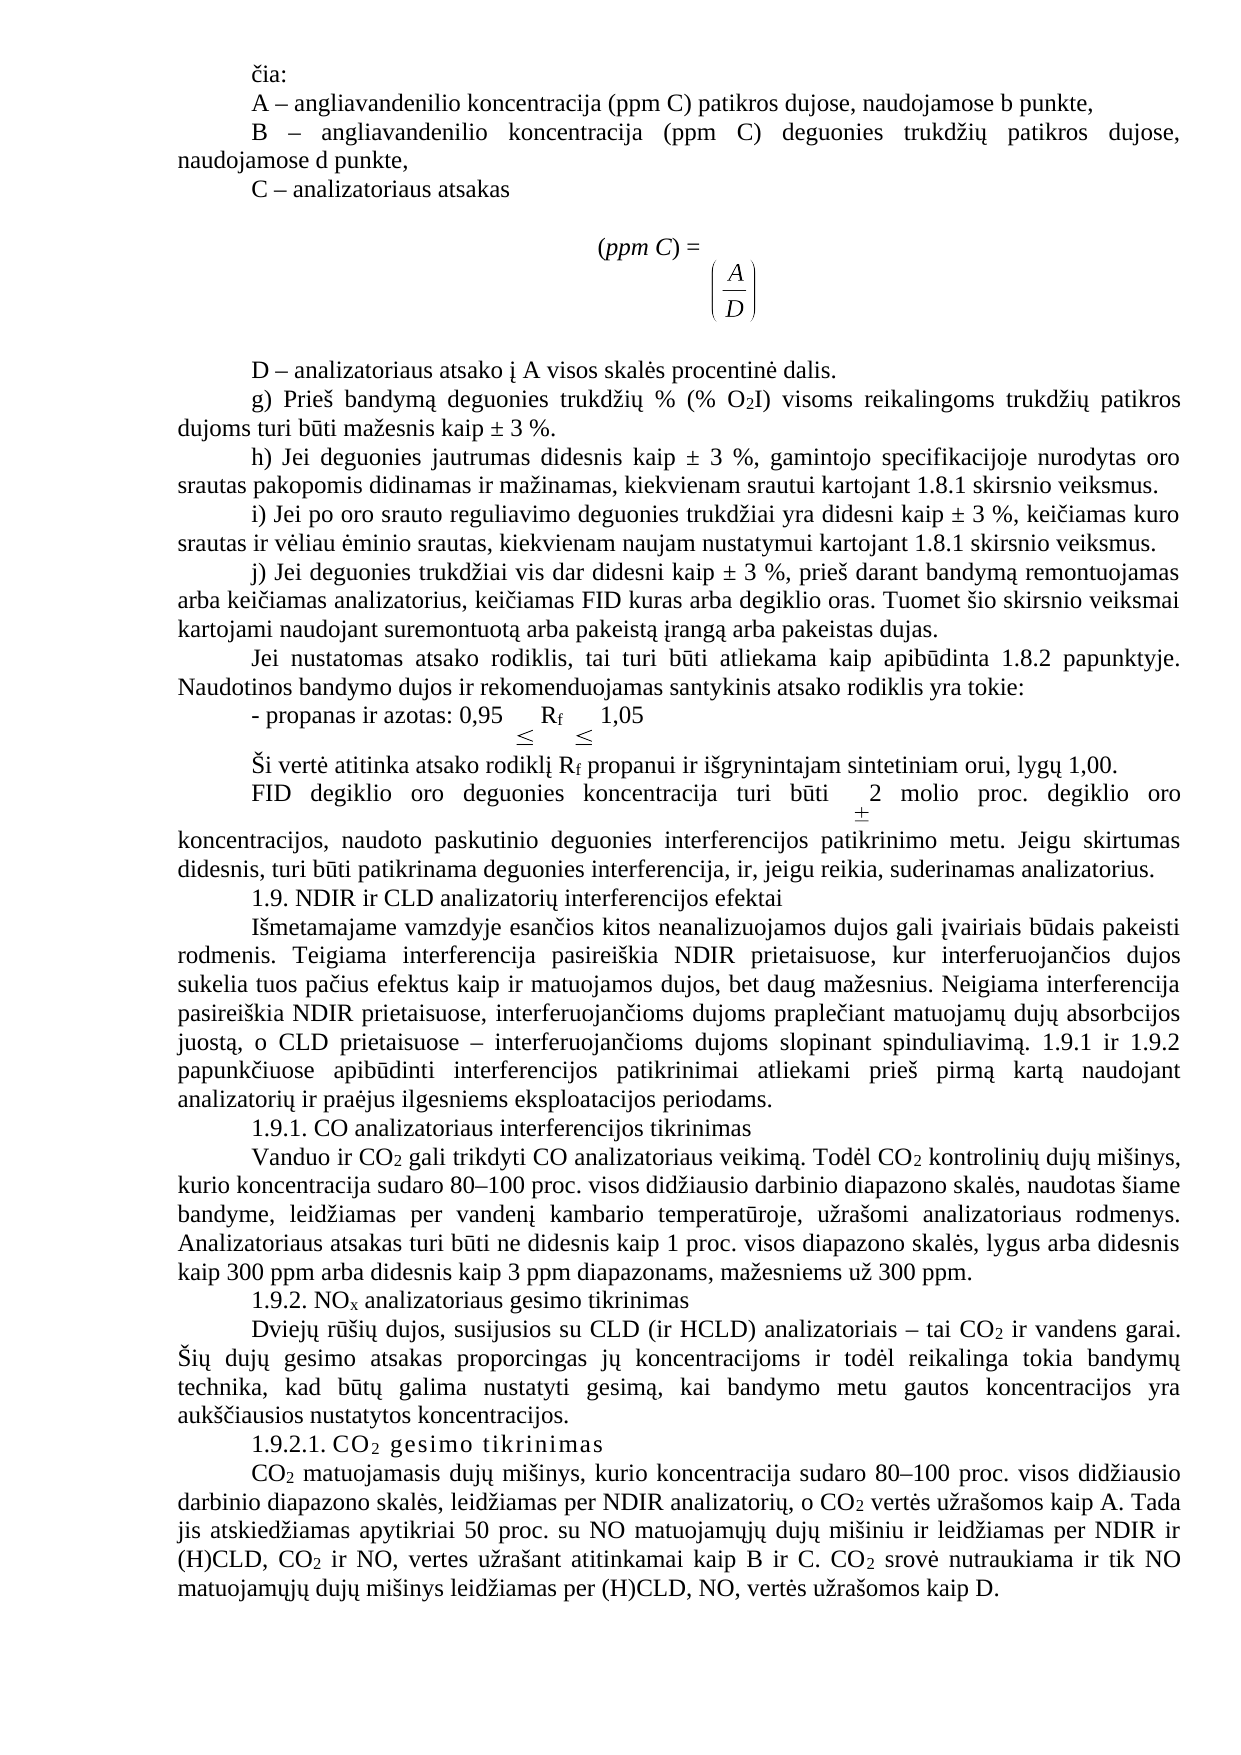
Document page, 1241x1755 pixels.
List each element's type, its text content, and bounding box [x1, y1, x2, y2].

text C – analizatoriaus atsakas [177, 174, 1181, 203]
text FID degiklio oro deguonies koncentracija turi būti 2 molio proc. degiklio oro koncentracijos, naudoto paskutinio deguonies interferencijos patikrinimo metu. Jeigu skirtumas didesnis, turi būti patikrinama deguonies interferencija, ir, jeigu reikia, suderinamas analizatorius. [177, 778, 1181, 883]
text i) Jei po oro srauto reguliavimo deguonies trukdžiai yra didesni kaip ± 3 %, keičiamas kuro srautas ir vėliau ėminio srautas, kiekvienam naujam nustatymui kartojant 1.8.1 skirsnio veiksmus. [177, 499, 1181, 557]
text Ši vertė atitinka atsako rodiklį Rf propanui ir išgrynintajam sintetiniam orui, lygų 1,00. [177, 750, 1181, 778]
text - propanas ir azotas: 0,95 Rf 1,05 [177, 700, 1181, 750]
text (ppm C) = [177, 232, 1181, 327]
text h) Jei deguonies jautrumas didesnis kaip ± 3 %, gamintojo specifikacijoje nurodytas oro srautas pakopomis didinamas ir mažinamas, kiekvienam srautui kartojant 1.8.1 skirsnio veiksmus. [177, 442, 1181, 499]
text B – angliavandenilio koncentracija (ppm C) deguonies trukdžių patikros dujose, naudojamose d punkte, [177, 117, 1181, 174]
text 1.9.2. NOx analizatoriaus gesimo tikrinimas [177, 1285, 1181, 1314]
text j) Jei deguonies trukdžiai vis dar didesni kaip ± 3 %, prieš darant bandymą remontuojamas arba keičiamas analizatorius, keičiamas FID kuras arba degiklio oras. Tuomet šio skirsnio veiksmai kartojami naudojant suremontuotą arba pakeistą įrangą arba pakeistas dujas. [177, 557, 1181, 643]
text D – analizatoriaus atsako į A visos skalės procentinė dalis. [177, 355, 1181, 384]
text 1.9. NDIR ir CLD analizatorių interferencijos efektai [177, 883, 1181, 912]
text 1.9.1. CO analizatoriaus interferencijos tikrinimas [177, 1113, 1181, 1142]
text CO2 matuojamasis dujų mišinys, kurio koncentracija sudaro 80–100 proc. visos didžiausio darbinio diapazono skalės, leidžiamas per NDIR analizatorių, o CO2 vertės užrašomos kaip A. Tada jis atskiedžiamas apytikriai 50 proc. su NO matuojamųjų dujų mišiniu ir leidžiamas per NDIR ir (H)CLD, CO2 ir NO, vertes užrašant atitinkamai kaip B ir C. CO2 srovė nutraukiama ir tik NO matuojamųjų dujų mišinys leidžiamas per (H)CLD, NO, vertės užrašomos kaip D. [177, 1458, 1181, 1602]
text A – angliavandenilio koncentracija (ppm C) patikros dujose, naudojamose b punkte, [177, 88, 1181, 117]
text g) Prieš bandymą deguonies trukdžių % (% O2I) visoms reikalingoms trukdžių patikros dujoms turi būti mažesnis kaip ± 3 %. [177, 384, 1181, 442]
text čia: [177, 59, 1181, 88]
text Jei nustatomas atsako rodiklis, tai turi būti atliekama kaip apibūdinta 1.8.2 papunktyje. Naudotinos bandymo dujos ir rekomenduojamas santykinis atsako rodiklis yra tokie: [177, 643, 1181, 700]
text Išmetamajame vamzdyje esančios kitos neanalizuojamos dujos gali įvairiais būdais pakeisti rodmenis. Teigiama interferencija pasireiškia NDIR prietaisuose, kur interferuojančios dujos sukelia tuos pačius efektus kaip ir matuojamos dujos, bet daug mažesnius. Neigiama interferencija pasireiškia NDIR prietaisuose, interferuojančioms dujoms praplečiant matuojamų dujų absorbcijos juostą, o CLD prietaisuose – interferuojančioms dujoms slopinant spinduliavimą. 1.9.1 ir 1.9.2 papunkčiuose apibūdinti interferencijos patikrinimai atliekami prieš pirmą kartą naudojant analizatorių ir praėjus ilgesniems eksploatacijos periodams. [177, 912, 1181, 1113]
text Dviejų rūšių dujos, susijusios su CLD (ir HCLD) analizatoriais – tai CO2 ir vandens garai. Šių dujų gesimo atsakas proporcingas jų koncentracijoms ir todėl reikalinga tokia bandymų technika, kad būtų galima nustatyti gesimą, kai bandymo metu gautos koncentracijos yra aukščiausios nustatytos koncentracijos. [177, 1314, 1181, 1429]
text 1.9.2.1. CO2 gesimo tikrinimas [177, 1429, 1181, 1458]
text Vanduo ir CO2 gali trikdyti CO analizatoriaus veikimą. Todėl CO2 kontrolinių dujų mišinys, kurio koncentracija sudaro 80–100 proc. visos didžiausio darbinio diapazono skalės, naudotas šiame bandyme, leidžiamas per vandenį kambario temperatūroje, užrašomi analizatoriaus rodmenys. Analizatoriaus atsakas turi būti ne didesnis kaip 1 proc. visos diapazono skalės, lygus arba didesnis kaip 300 ppm arba didesnis kaip 3 ppm diapazonams, mažesniems už 300 ppm. [177, 1142, 1181, 1285]
